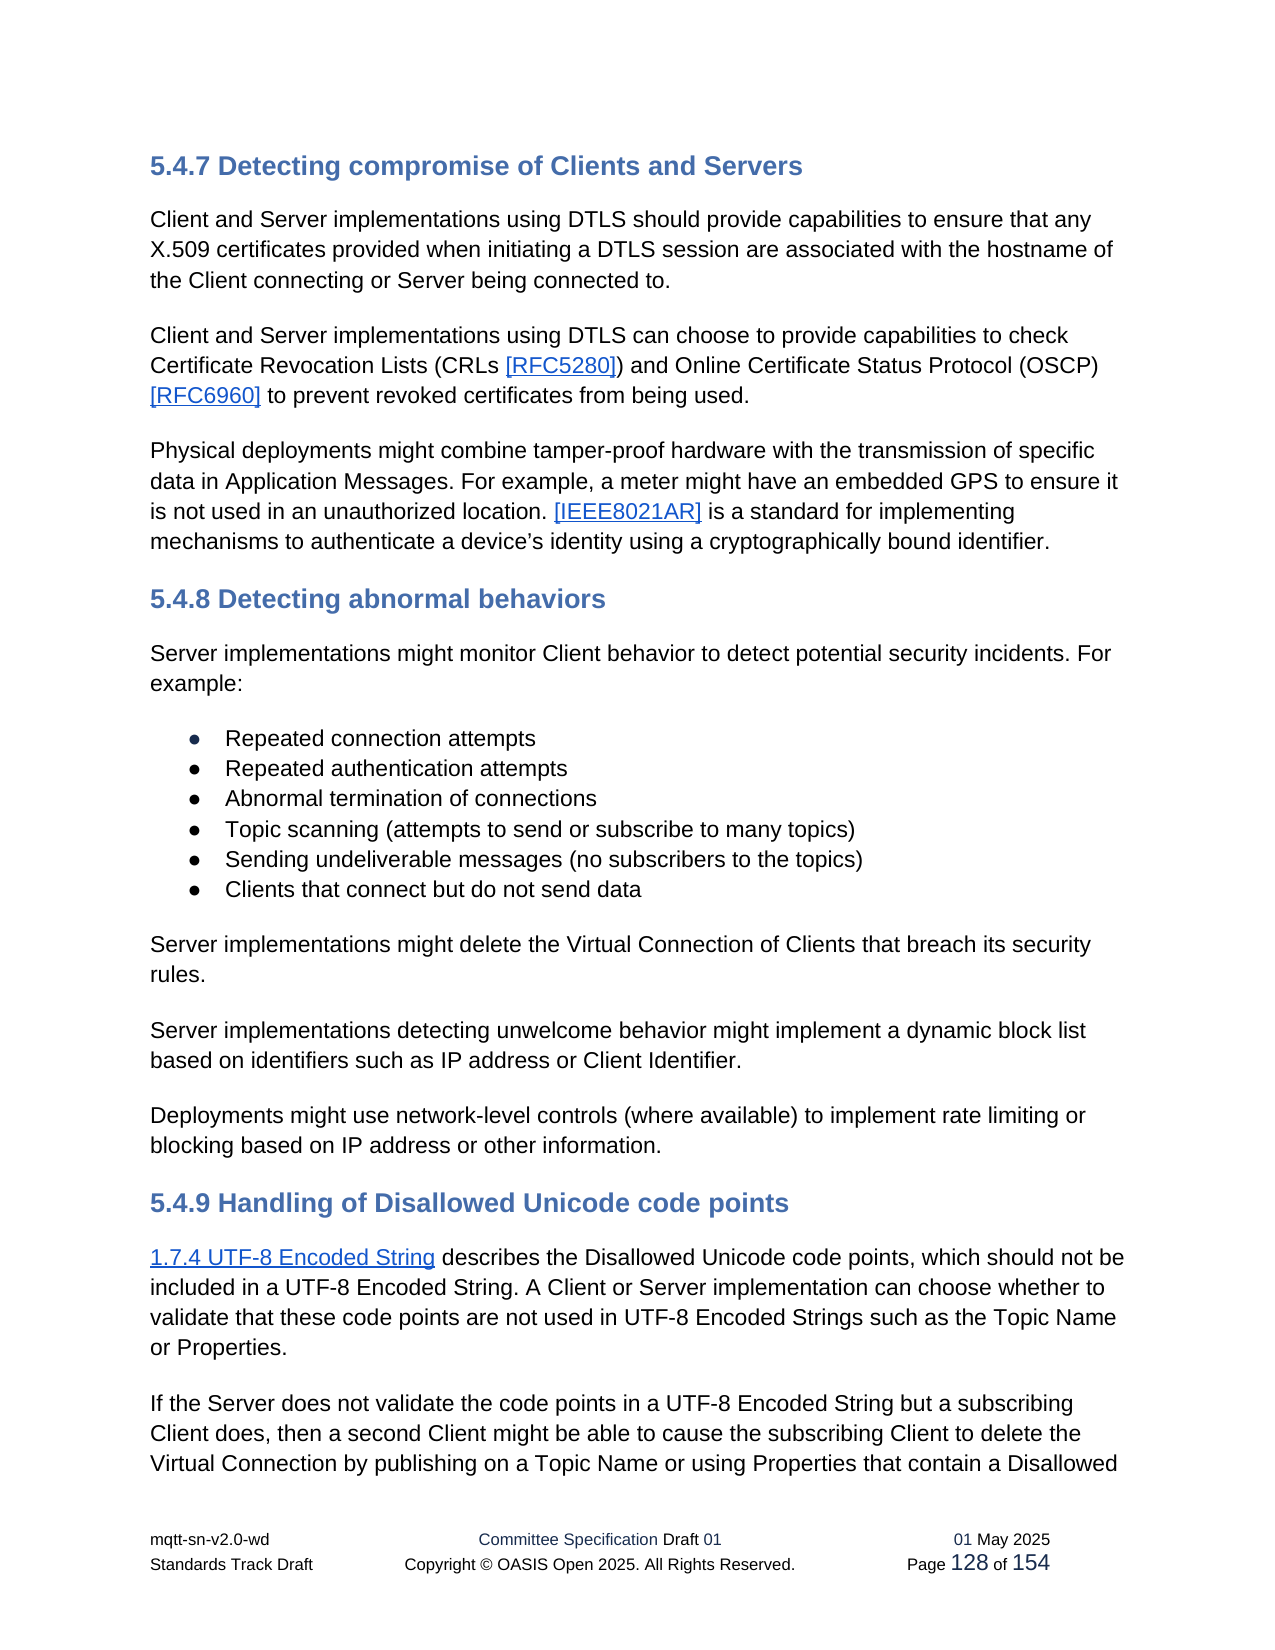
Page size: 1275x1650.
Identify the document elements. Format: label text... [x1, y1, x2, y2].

text Client and Server implementations using DTLS can choose to provide capabilities to check Certificate Revocation Lists (CRLs [RFC5280]) and Online Certificate Status Protocol (OSCP) [RFC6960] to prevent revoked certificates from being used. [150, 322, 1125, 409]
text 1.7.4 UTF-8 Encoded String describes the Disallowed Unicode code points, which should not be included in a UTF-8 Encoded String. A Client or Server implementation can choose whether to validate that these code points are not used in UTF-8 Encoded Strings such as the Topic Name or Properties. [150, 1244, 1125, 1361]
list Repeated connection attempts [187, 725, 1125, 751]
text Client and Server implementations using DTLS should provide capabilities to ensure that any X.509 certificates provided when initiating a DTLS session are associated with the hostname of the Client connecting or Server being connected to. [150, 206, 1125, 293]
subtitle 5.4.9 Handling of Disallowed Unicode code points [150, 1187, 1124, 1219]
list Sending undeliverable messages (no subscribers to the topics) [187, 846, 1125, 872]
text Deployments might use network-level controls (where available) to implement rate limiting or blocking based on IP address or other information. [150, 1102, 1125, 1159]
text Server implementations might monitor Client behavior to detect potential security incidents. For example: [150, 639, 1125, 696]
text If the Server does not validate the code points in a UTF-8 Encoded String but a subscribing Client does, then a second Client might be able to cause the subscribing Client to delete the Virtual Connection by publishing on a Topic Name or using Properties that contain a Disallowed [150, 1389, 1125, 1476]
subtitle 5.4.7 Detecting compromise of Clients and Servers [150, 150, 1124, 181]
list Topic scanning (attempts to send or subscribe to many topics) [187, 816, 1125, 842]
list Repeated authentication attempts [187, 755, 1125, 782]
subtitle 5.4.8 Detecting abnormal behaviors [150, 583, 1124, 614]
text Server implementations detecting unwelcome behavior might implement a dynamic block list based on identifiers such as IP address or Client Identifier. [150, 1017, 1125, 1073]
list Abnormal termination of connections [187, 785, 1125, 812]
text Server implementations might delete the Virtual Connection of Clients that breach its security rules. [150, 931, 1125, 988]
list Clients that connect but do not send data [187, 876, 1125, 902]
text Physical deployments might combine tamper-proof hardware with the transmission of specific data in Application Messages. For example, a meter might have an embedded GPS to ensure it is not used in an unauthorized location. [IEEE8021AR] is a standard for implementing mechanisms to authenticate a device’s identity using a cryptographically bound identifier. [150, 437, 1125, 554]
